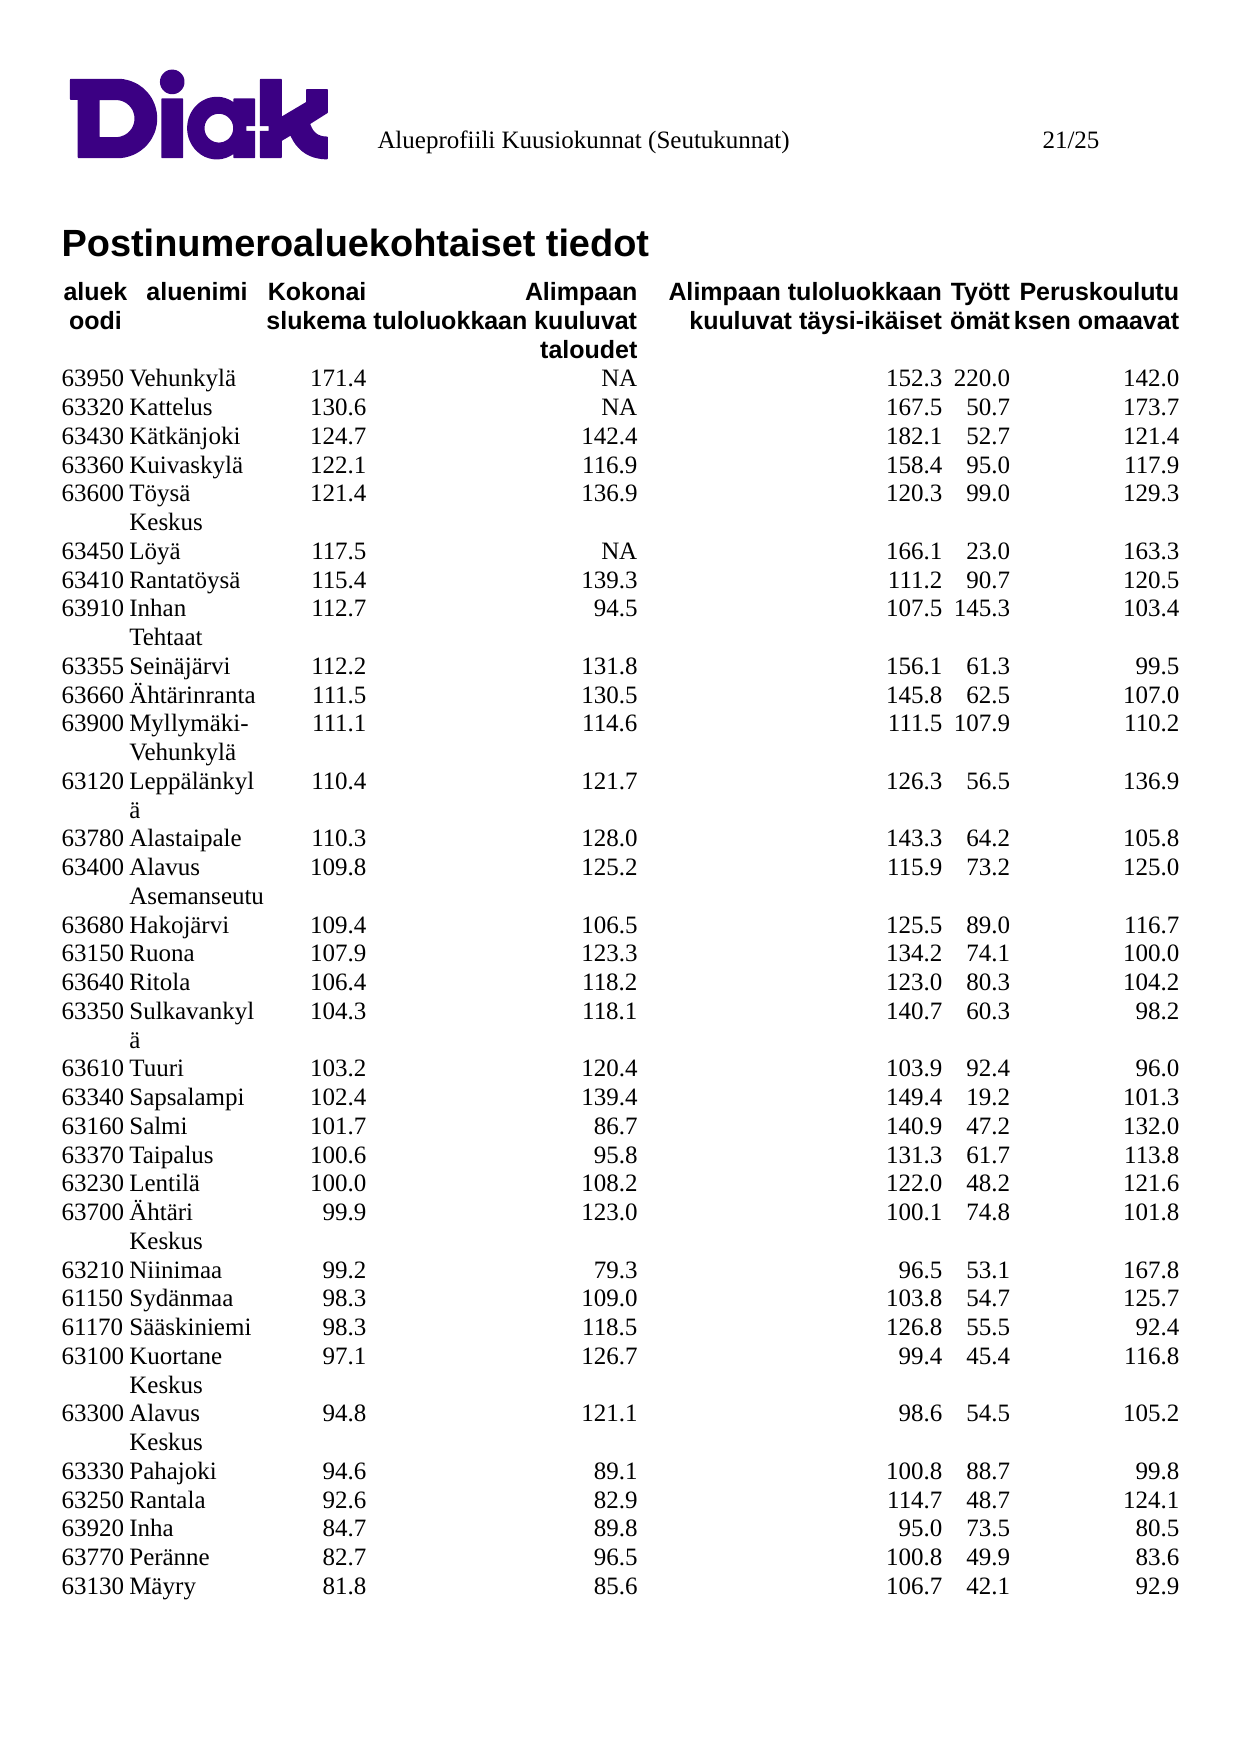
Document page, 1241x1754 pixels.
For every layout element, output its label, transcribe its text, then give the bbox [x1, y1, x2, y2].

table_cell 83.6 [1010, 1542, 1179, 1571]
table_cell Hakojärvi [129, 910, 264, 938]
table_cell 63430 [61, 421, 129, 450]
table_cell 149.4 [637, 1082, 942, 1111]
table_cell 63780 [61, 824, 129, 852]
table_cell 101.8 [1010, 1197, 1179, 1255]
table_cell 110.4 [265, 766, 366, 823]
table_cell 88.7 [942, 1456, 1010, 1485]
table_cell 131.8 [366, 651, 637, 680]
table_cell 63100 [61, 1341, 129, 1398]
subtitle Postinumeroaluekohtaiset tiedot [61, 221, 1179, 265]
table_cell 156.1 [637, 651, 942, 680]
table_cell 99.9 [265, 1197, 366, 1255]
table_cell 124.1 [1010, 1485, 1179, 1513]
table_cell 166.1 [637, 536, 942, 565]
table_cell 104.2 [1010, 967, 1179, 996]
table_cell Inhan Tehtaat [129, 594, 264, 651]
table_cell Löyä [129, 536, 264, 565]
table_cell 99.5 [1010, 651, 1179, 680]
table_cell 109.4 [265, 910, 366, 938]
table_cell Rantala [129, 1485, 264, 1513]
table_cell 109.0 [366, 1284, 637, 1312]
table_cell 112.7 [265, 594, 366, 651]
table_cell Taipalus [129, 1140, 264, 1168]
table_cell 100.8 [637, 1456, 942, 1485]
table_cell 120.4 [366, 1054, 637, 1082]
table_cell 124.7 [265, 421, 366, 450]
table_cell 123.0 [366, 1197, 637, 1255]
table_cell 103.9 [637, 1054, 942, 1082]
table_cell 94.8 [265, 1399, 366, 1456]
table_cell 130.6 [265, 392, 366, 421]
table_cell 96.0 [1010, 1054, 1179, 1082]
table_cell 63410 [61, 565, 129, 593]
table_cell 123.0 [637, 967, 942, 996]
table_cell 63330 [61, 1456, 129, 1485]
table_cell 61.7 [942, 1140, 1010, 1168]
table_cell 86.7 [366, 1111, 637, 1140]
table_cell Pahajoki [129, 1456, 264, 1485]
table_cell 92.4 [1010, 1312, 1179, 1341]
table_header Peruskoulutuksen omaavat [1010, 277, 1179, 363]
table_cell 62.5 [942, 680, 1010, 708]
table_cell 98.2 [1010, 996, 1179, 1053]
table_cell 103.2 [265, 1054, 366, 1082]
table_cell 131.3 [637, 1140, 942, 1168]
table_cell 73.2 [942, 852, 1010, 910]
table_cell 112.2 [265, 651, 366, 680]
table_cell 106.4 [265, 967, 366, 996]
table_cell 100.8 [637, 1542, 942, 1571]
table_cell 63340 [61, 1082, 129, 1111]
table_cell 63250 [61, 1485, 129, 1513]
table_cell 100.1 [637, 1197, 942, 1255]
table_cell 42.1 [942, 1571, 1010, 1600]
table_cell 92.4 [942, 1054, 1010, 1082]
table_cell 121.6 [1010, 1169, 1179, 1197]
table_cell 139.4 [366, 1082, 637, 1111]
table_cell 89.1 [366, 1456, 637, 1485]
table_cell 61.3 [942, 651, 1010, 680]
table_cell 107.0 [1010, 680, 1179, 708]
table_cell 143.3 [637, 824, 942, 852]
table_header aluenimi [129, 277, 264, 363]
table_header Alimpaan tuloluokkaan kuuluvat taloudet [366, 277, 637, 363]
table_cell 64.2 [942, 824, 1010, 852]
table_cell 48.7 [942, 1485, 1010, 1513]
table_cell 63320 [61, 392, 129, 421]
table_cell 118.5 [366, 1312, 637, 1341]
table_cell 121.4 [265, 479, 366, 536]
table_cell 125.2 [366, 852, 637, 910]
table_cell Niinimaa [129, 1255, 264, 1283]
table_cell 129.3 [1010, 479, 1179, 536]
table_cell 118.1 [366, 996, 637, 1053]
table_cell 63360 [61, 450, 129, 478]
table_cell 140.7 [637, 996, 942, 1053]
table_cell 89.0 [942, 910, 1010, 938]
table_cell 63920 [61, 1514, 129, 1542]
table_cell 60.3 [942, 996, 1010, 1053]
table_cell Kuivaskylä [129, 450, 264, 478]
table_cell 110.3 [265, 824, 366, 852]
table_cell 63910 [61, 594, 129, 651]
table_cell 104.3 [265, 996, 366, 1053]
table_cell 105.2 [1010, 1399, 1179, 1456]
table_cell 63230 [61, 1169, 129, 1197]
table_cell 100.6 [265, 1140, 366, 1168]
table_cell 45.4 [942, 1341, 1010, 1398]
table_cell Inha [129, 1514, 264, 1542]
table_cell 63350 [61, 996, 129, 1053]
table_cell Salmi [129, 1111, 264, 1140]
table_cell Alavus Keskus [129, 1399, 264, 1456]
table_cell Ähtärinranta [129, 680, 264, 708]
table_cell 121.1 [366, 1399, 637, 1456]
table_cell 73.5 [942, 1514, 1010, 1542]
table_cell 116.9 [366, 450, 637, 478]
table_cell 19.2 [942, 1082, 1010, 1111]
table_cell 63450 [61, 536, 129, 565]
table_cell 98.3 [265, 1312, 366, 1341]
table_cell 107.9 [265, 939, 366, 967]
table_cell 126.8 [637, 1312, 942, 1341]
table_cell 52.7 [942, 421, 1010, 450]
table_cell 121.7 [366, 766, 637, 823]
table_cell Ritola [129, 967, 264, 996]
table_cell 63150 [61, 939, 129, 967]
table_cell 114.6 [366, 709, 637, 766]
table_cell 142.0 [1010, 364, 1179, 392]
table_cell 173.7 [1010, 392, 1179, 421]
table_cell 140.9 [637, 1111, 942, 1140]
table_cell 50.7 [942, 392, 1010, 421]
table_cell 63640 [61, 967, 129, 996]
table_cell 99.2 [265, 1255, 366, 1283]
table_cell 63900 [61, 709, 129, 766]
table_cell 99.4 [637, 1341, 942, 1398]
table_cell 121.4 [1010, 421, 1179, 450]
table_cell 136.9 [1010, 766, 1179, 823]
table_cell 126.3 [637, 766, 942, 823]
table_cell 98.6 [637, 1399, 942, 1456]
table_cell 115.9 [637, 852, 942, 910]
table_cell Leppälänkylä [129, 766, 264, 823]
table_cell 108.2 [366, 1169, 637, 1197]
table_cell 63680 [61, 910, 129, 938]
table_cell 92.9 [1010, 1571, 1179, 1600]
table_cell 80.5 [1010, 1514, 1179, 1542]
table_cell 47.2 [942, 1111, 1010, 1140]
table_cell 125.0 [1010, 852, 1179, 910]
table_cell 74.1 [942, 939, 1010, 967]
table_cell 113.8 [1010, 1140, 1179, 1168]
table_cell Sulkavankylä [129, 996, 264, 1053]
table_cell 81.8 [265, 1571, 366, 1600]
table_cell 63160 [61, 1111, 129, 1140]
table_cell 96.5 [637, 1255, 942, 1283]
table_cell 61150 [61, 1284, 129, 1312]
table_cell 105.8 [1010, 824, 1179, 852]
table_cell 63120 [61, 766, 129, 823]
table_cell Ähtäri Keskus [129, 1197, 264, 1255]
table_cell 120.3 [637, 479, 942, 536]
table_cell 63210 [61, 1255, 129, 1283]
table_cell Kätkänjoki [129, 421, 264, 450]
table_cell Alavus Asemanseutu [129, 852, 264, 910]
table_cell Ruona [129, 939, 264, 967]
table_cell 100.0 [1010, 939, 1179, 967]
table_cell 145.3 [942, 594, 1010, 651]
table_cell 90.7 [942, 565, 1010, 593]
table_cell 63660 [61, 680, 129, 708]
table_cell 106.5 [366, 910, 637, 938]
table_cell 109.8 [265, 852, 366, 910]
table_cell 123.3 [366, 939, 637, 967]
table_cell 74.8 [942, 1197, 1010, 1255]
table_cell 163.3 [1010, 536, 1179, 565]
table_cell 55.5 [942, 1312, 1010, 1341]
table_cell 111.1 [265, 709, 366, 766]
table_cell 89.8 [366, 1514, 637, 1542]
table_cell 99.8 [1010, 1456, 1179, 1485]
table_cell 120.5 [1010, 565, 1179, 593]
table_cell 97.1 [265, 1341, 366, 1398]
table_cell 63355 [61, 651, 129, 680]
table_cell 63950 [61, 364, 129, 392]
table_cell 92.6 [265, 1485, 366, 1513]
table_cell 85.6 [366, 1571, 637, 1600]
table_cell NA [366, 364, 637, 392]
table_cell 132.0 [1010, 1111, 1179, 1140]
table_cell Sääskiniemi [129, 1312, 264, 1341]
table_cell 158.4 [637, 450, 942, 478]
table_cell 125.5 [637, 910, 942, 938]
table_cell Tuuri [129, 1054, 264, 1082]
table_cell Mäyry [129, 1571, 264, 1600]
table_cell 23.0 [942, 536, 1010, 565]
table_cell 63400 [61, 852, 129, 910]
table_cell 116.7 [1010, 910, 1179, 938]
table_cell 95.0 [942, 450, 1010, 478]
table_cell 116.8 [1010, 1341, 1179, 1398]
table_cell 82.9 [366, 1485, 637, 1513]
table_cell 102.4 [265, 1082, 366, 1111]
table_cell 94.6 [265, 1456, 366, 1485]
table_cell NA [366, 392, 637, 421]
table_cell 167.5 [637, 392, 942, 421]
table_cell Alastaipale [129, 824, 264, 852]
table_cell 101.7 [265, 1111, 366, 1140]
table_cell 117.9 [1010, 450, 1179, 478]
table_cell Rantatöysä [129, 565, 264, 593]
table_cell 56.5 [942, 766, 1010, 823]
table_cell 114.7 [637, 1485, 942, 1513]
table_cell NA [366, 536, 637, 565]
table_header Alimpaan tuloluokkaan kuuluvat täysi-ikäiset [637, 277, 942, 363]
table_cell 122.1 [265, 450, 366, 478]
table_cell 106.7 [637, 1571, 942, 1600]
table_cell 101.3 [1010, 1082, 1179, 1111]
table_cell 98.3 [265, 1284, 366, 1312]
table_header Työttömät [942, 277, 1010, 363]
table_cell 220.0 [942, 364, 1010, 392]
table_cell 94.5 [366, 594, 637, 651]
table_cell Töysä Keskus [129, 479, 264, 536]
table_cell 54.7 [942, 1284, 1010, 1312]
table_cell 79.3 [366, 1255, 637, 1283]
table_cell 63130 [61, 1571, 129, 1600]
table_cell 136.9 [366, 479, 637, 536]
table_cell 152.3 [637, 364, 942, 392]
table_cell 63610 [61, 1054, 129, 1082]
table_cell 54.5 [942, 1399, 1010, 1456]
table_cell 63770 [61, 1542, 129, 1571]
table_cell 128.0 [366, 824, 637, 852]
table_cell Peränne [129, 1542, 264, 1571]
table_cell 61170 [61, 1312, 129, 1341]
table_cell 111.5 [637, 709, 942, 766]
table_header Kokonaislukema [265, 277, 366, 363]
table_cell 63370 [61, 1140, 129, 1168]
table_cell Sydänmaa [129, 1284, 264, 1312]
table_cell Myllymäki-Vehunkylä [129, 709, 264, 766]
table_cell 115.4 [265, 565, 366, 593]
table_cell 111.5 [265, 680, 366, 708]
table_cell 107.5 [637, 594, 942, 651]
table_cell 95.0 [637, 1514, 942, 1542]
table_cell Sapsalampi [129, 1082, 264, 1111]
table_cell 142.4 [366, 421, 637, 450]
table_cell 111.2 [637, 565, 942, 593]
table_cell 171.4 [265, 364, 366, 392]
table_cell 134.2 [637, 939, 942, 967]
table_cell 103.8 [637, 1284, 942, 1312]
table_cell 182.1 [637, 421, 942, 450]
table_cell 118.2 [366, 967, 637, 996]
table_cell 63700 [61, 1197, 129, 1255]
table_cell 49.9 [942, 1542, 1010, 1571]
table_cell 48.2 [942, 1169, 1010, 1197]
table_cell 96.5 [366, 1542, 637, 1571]
table_cell 139.3 [366, 565, 637, 593]
table_cell 145.8 [637, 680, 942, 708]
table_cell Vehunkylä [129, 364, 264, 392]
table_cell 100.0 [265, 1169, 366, 1197]
table_cell 63300 [61, 1399, 129, 1456]
table_cell 84.7 [265, 1514, 366, 1542]
table_cell Kattelus [129, 392, 264, 421]
table_cell 53.1 [942, 1255, 1010, 1283]
table_cell 125.7 [1010, 1284, 1179, 1312]
table_cell 117.5 [265, 536, 366, 565]
table_cell 122.0 [637, 1169, 942, 1197]
table_cell 99.0 [942, 479, 1010, 536]
table_cell 130.5 [366, 680, 637, 708]
table_cell 110.2 [1010, 709, 1179, 766]
table_cell Seinäjärvi [129, 651, 264, 680]
table_header aluekoodi [61, 277, 129, 363]
table_cell 107.9 [942, 709, 1010, 766]
table_cell 126.7 [366, 1341, 637, 1398]
table_cell 103.4 [1010, 594, 1179, 651]
table_cell 95.8 [366, 1140, 637, 1168]
table_cell 63600 [61, 479, 129, 536]
table_cell 80.3 [942, 967, 1010, 996]
table_cell Lentilä [129, 1169, 264, 1197]
table_cell 82.7 [265, 1542, 366, 1571]
table_cell Kuortane Keskus [129, 1341, 264, 1398]
table_cell 167.8 [1010, 1255, 1179, 1283]
